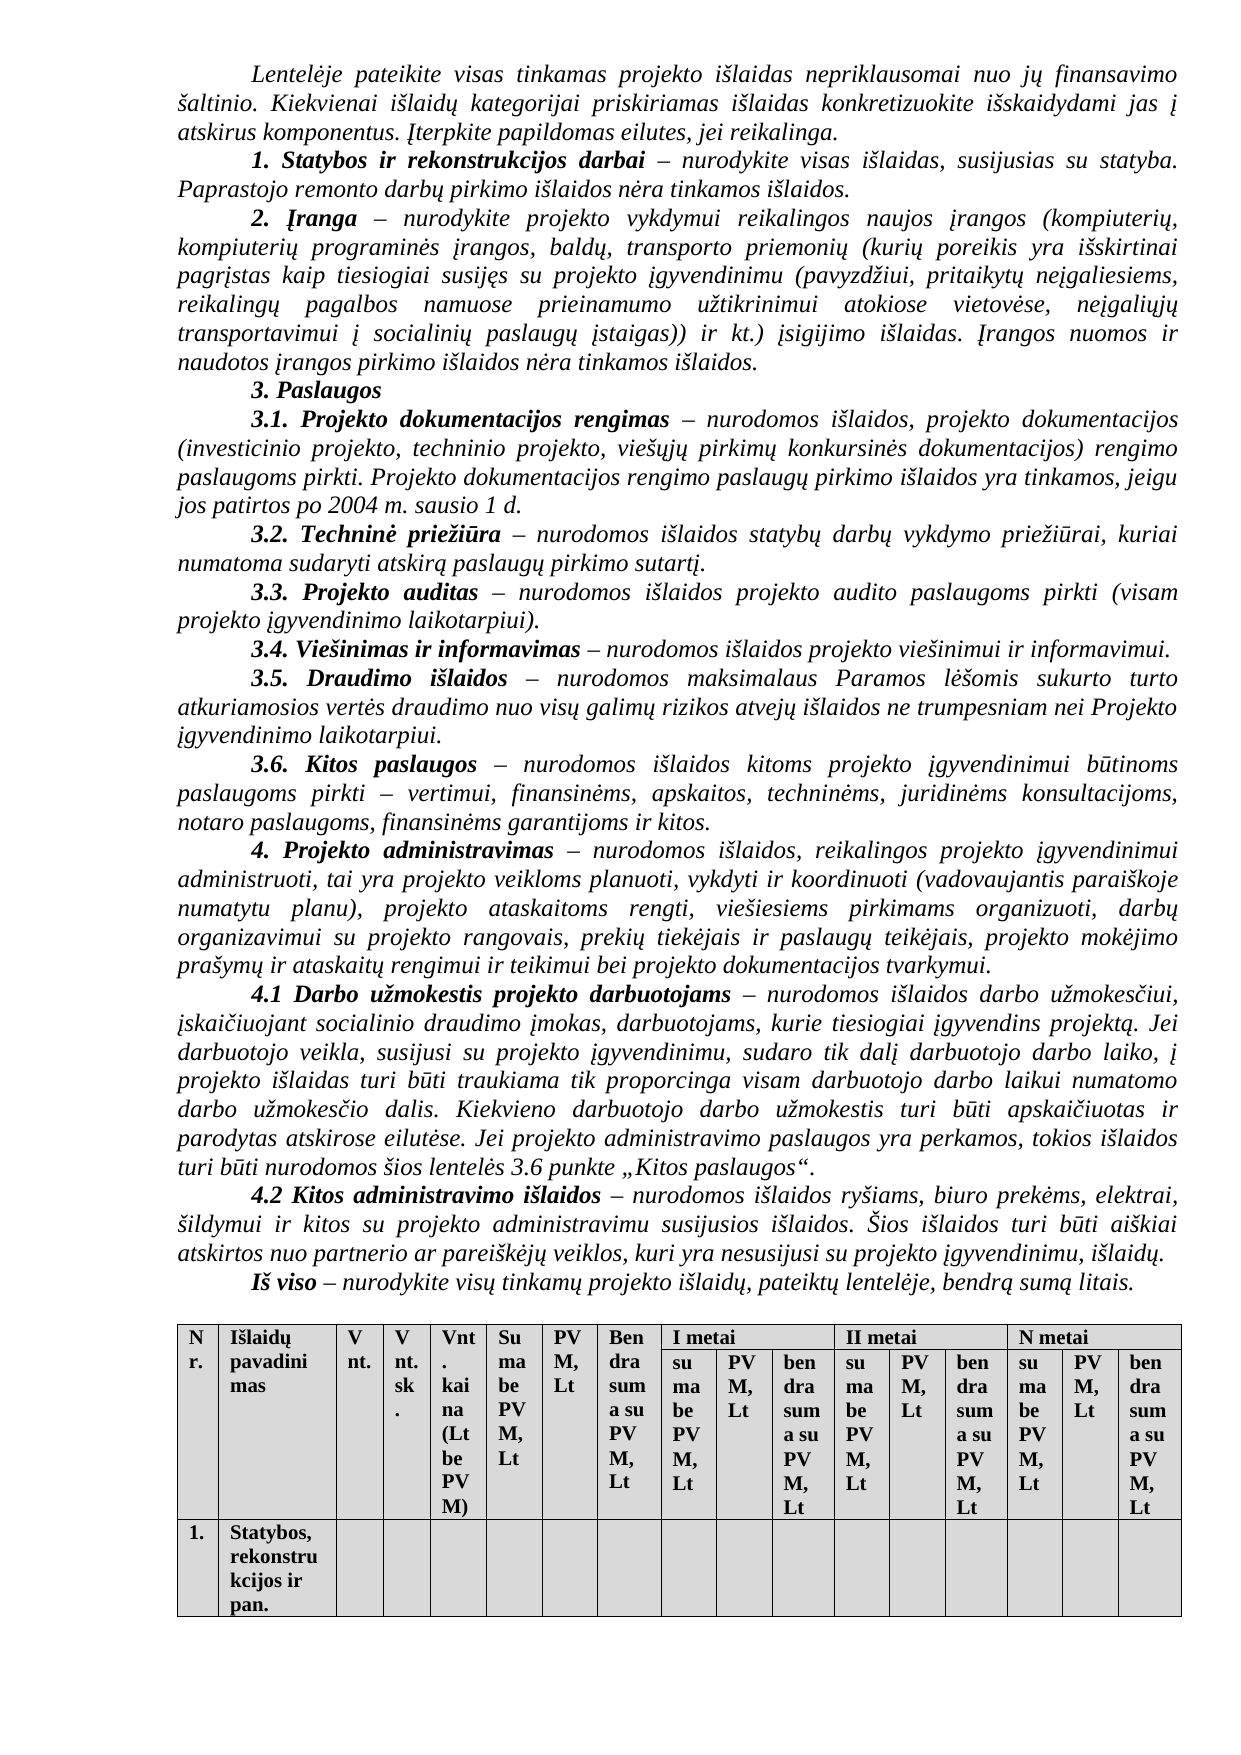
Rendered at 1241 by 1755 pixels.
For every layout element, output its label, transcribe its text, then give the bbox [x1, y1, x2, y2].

table_cell [384, 1520, 430, 1616]
table_cell suma be PVM, Lt [835, 1350, 889, 1519]
table_cell [773, 1520, 834, 1616]
text 3.4. Viešinimas ir informavimas – nurodomos išlaidos projekto viešinimui ir informavimui. [177, 634, 1181, 663]
table_cell [662, 1520, 716, 1616]
table_header Nr. [178, 1325, 218, 1519]
text Iš viso – nurodykite visų tinkamų projekto išlaidų, pateiktų lentelėje, bendrą sumą litais. [177, 1267, 1181, 1295]
text 3.6. Kitos paslaugos – nurodomos išlaidos kitoms projekto įgyvendinimui būtinoms paslaugoms pirkti – vertimui, finansinėms, apskaitos, techninėms, juridinėms konsultacijoms, notaro paslaugoms, finansinėms garantijoms ir kitos. [177, 749, 1181, 835]
table_cell [1063, 1520, 1118, 1616]
table_cell [543, 1520, 597, 1616]
table_cell Statybos, rekonstrukcijos ir pan. [219, 1520, 336, 1616]
text 3.1. Projekto dokumentacijos rengimas – nurodomos išlaidos, projekto dokumentacijos (investicinio projekto, techninio projekto, viešųjų pirkimų konkursinės dokumentacijos) rengimo paslaugoms pirkti. Projekto dokumentacijos rengimo paslaugų pirkimo išlaidos yra tinkamos, jeigu jos patirtos po 2004 m. sausio 1 d. [177, 404, 1181, 519]
table_cell [598, 1520, 661, 1616]
table_cell [1119, 1520, 1181, 1616]
table_cell PVM, Lt [890, 1350, 945, 1519]
table_cell [890, 1520, 945, 1616]
table_cell [1008, 1520, 1062, 1616]
text 3.3. Projekto auditas – nurodomos išlaidos projekto audito paslaugoms pirkti (visam projekto įgyvendinimo laikotarpiui). [177, 577, 1181, 634]
table_cell [946, 1520, 1007, 1616]
table_cell bendra suma su PVM, Lt [773, 1350, 834, 1519]
table_header II metai [835, 1325, 1007, 1349]
text 4. Projekto administravimas – nurodomos išlaidos, reikalingos projekto įgyvendinimui administruoti, tai yra projekto veikloms planuoti, vykdyti ir koordinuoti (vadovaujantis paraiškoje numatytu planu), projekto ataskaitoms rengti, viešiesiems pirkimams organizuoti, darbų organizavimui su projekto rangovais, prekių tiekėjais ir paslaugų teikėjais, projekto mokėjimo prašymų ir ataskaitų rengimui ir teikimui bei projekto dokumentacijos tvarkymui. [177, 835, 1181, 979]
text 3.5. Draudimo išlaidos – nurodomos maksimalaus Paramos lėšomis sukurto turto atkuriamosios vertės draudimo nuo visų galimų rizikos atvejų išlaidos ne trumpesniam nei Projekto įgyvendinimo laikotarpiui. [177, 663, 1181, 749]
table_header Suma be PVM, Lt [487, 1325, 542, 1519]
table_header Bendra suma su PVM, Lt [598, 1325, 661, 1519]
table_cell [337, 1520, 383, 1616]
table_cell [717, 1520, 772, 1616]
table_header Vnt. sk. [384, 1325, 430, 1519]
table_cell suma be PVM, Lt [1008, 1350, 1062, 1519]
text 2. Įranga – nurodykite projekto vykdymui reikalingos naujos įrangos (kompiuterių, kompiuterių programinės įrangos, baldų, transporto priemonių (kurių poreikis yra išskirtinai pagrįstas kaip tiesiogiai susijęs su projekto įgyvendinimu (pavyzdžiui, pritaikytų neįgaliesiems, reikalingų pagalbos namuose prieinamumo užtikrinimui atokiose vietovėse, neįgaliųjų transportavimui į socialinių paslaugų įstaigas)) ir kt.) įsigijimo išlaidas. Įrangos nuomos ir naudotos įrangos pirkimo išlaidos nėra tinkamos išlaidos. [177, 203, 1181, 375]
text 1. Statybos ir rekonstrukcijos darbai – nurodykite visas išlaidas, susijusias su statyba. Paprastojo remonto darbų pirkimo išlaidos nėra tinkamos išlaidos. [177, 145, 1181, 203]
table_header N metai [1008, 1325, 1181, 1349]
table_header PVM, Lt [543, 1325, 597, 1519]
text 4.2 Kitos administravimo išlaidos – nurodomos išlaidos ryšiams, biuro prekėms, elektrai, šildymui ir kitos su projekto administravimu susijusios išlaidos. Šios išlaidos turi būti aiškiai atskirtos nuo partnerio ar pareiškėjų veiklos, kuri yra nesusijusi su projekto įgyvendinimu, išlaidų. [177, 1180, 1181, 1267]
text 3.2. Techninė priežiūra – nurodomos išlaidos statybų darbų vykdymo priežiūrai, kuriai numatoma sudaryti atskirą paslaugų pirkimo sutartį. [177, 519, 1181, 577]
table_cell [835, 1520, 889, 1616]
table_cell [487, 1520, 542, 1616]
table_header Vnt. [337, 1325, 383, 1519]
table_header Vnt. kaina (Lt be PVM) [431, 1325, 486, 1519]
table_cell PVM, Lt [717, 1350, 772, 1519]
table_cell bendra suma su PVM, Lt [1119, 1350, 1181, 1519]
table_cell PVM, Lt [1063, 1350, 1118, 1519]
table_header Išlaidų pavadinimas [219, 1325, 336, 1519]
table_cell [431, 1520, 486, 1616]
text Lentelėje pateikite visas tinkamas projekto išlaidas nepriklausomai nuo jų finansavimo šaltinio. Kiekvienai išlaidų kategorijai priskiriamas išlaidas konkretizuokite išskaidydami jas į atskirus komponentus. Įterpkite papildomas eilutes, jei reikalinga. [177, 59, 1181, 145]
table_cell suma be PVM, Lt [662, 1350, 716, 1519]
text 4.1 Darbo užmokestis projekto darbuotojams – nurodomos išlaidos darbo užmokesčiui, įskaičiuojant socialinio draudimo įmokas, darbuotojams, kurie tiesiogiai įgyvendins projektą. Jei darbuotojo veikla, susijusi su projekto įgyvendinimu, sudaro tik dalį darbuotojo darbo laiko, į projekto išlaidas turi būti traukiama tik proporcinga visam darbuotojo darbo laikui numatomo darbo užmokesčio dalis. Kiekvieno darbuotojo darbo užmokestis turi būti apskaičiuotas ir parodytas atskirose eilutėse. Jei projekto administravimo paslaugos yra perkamos, tokios išlaidos turi būti nurodomos šios lentelės 3.6 punkte „Kitos paslaugos“. [177, 979, 1181, 1180]
table_cell 1. [178, 1520, 218, 1616]
table_cell bendra suma su PVM, Lt [946, 1350, 1007, 1519]
table_header I metai [662, 1325, 834, 1349]
text 3. Paslaugos [177, 375, 1181, 404]
